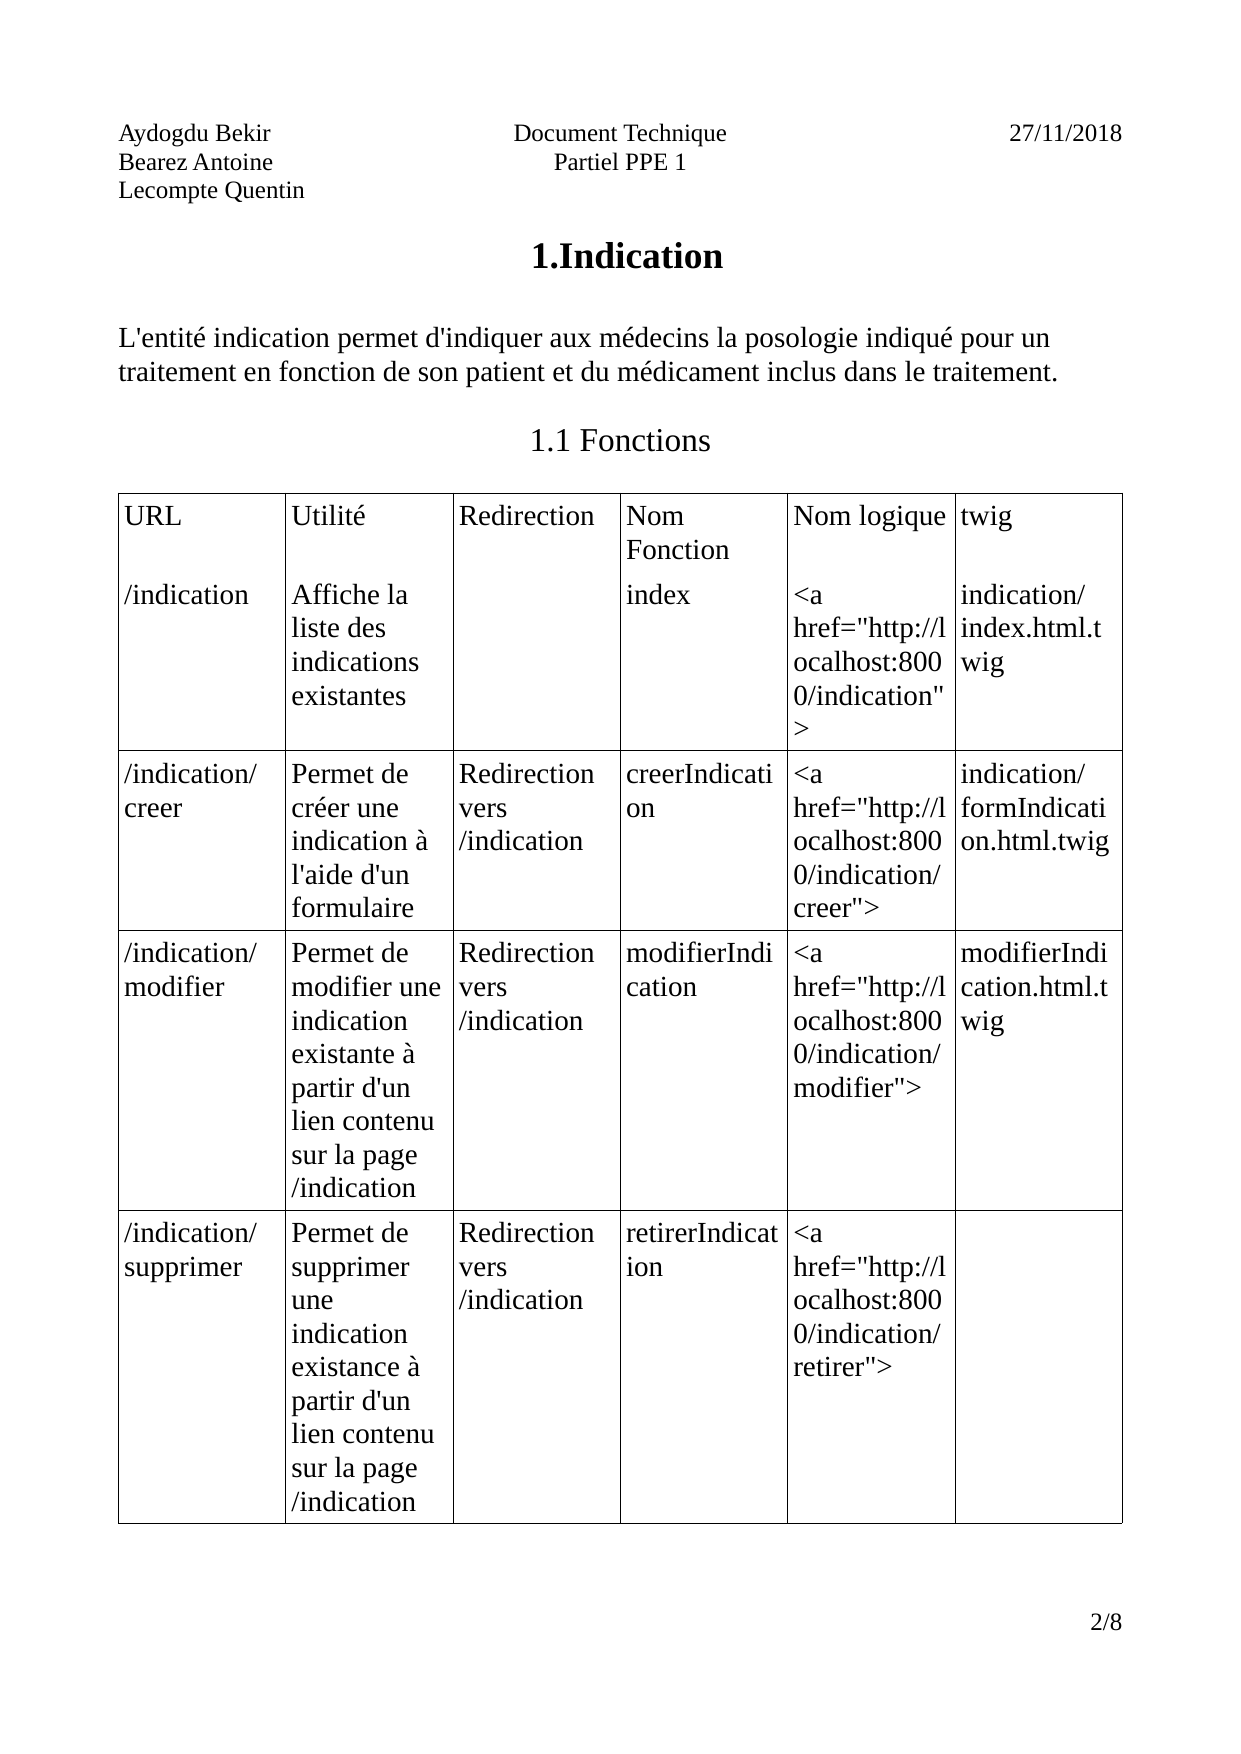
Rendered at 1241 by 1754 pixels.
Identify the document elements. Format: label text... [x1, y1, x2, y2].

table_cell <a href="http://localhost:8000/indication/retirer"> [788, 1211, 955, 1523]
table_header Nom logique [788, 494, 955, 571]
table_cell creerIndication [621, 751, 787, 930]
table_header Utilité [286, 494, 453, 571]
table_header URL [119, 494, 285, 571]
table_cell Redirection vers /indication [454, 1211, 620, 1523]
table_cell <a href="http://localhost:8000/indication/creer"> [788, 751, 955, 930]
table_cell /indication/supprimer [119, 1211, 285, 1523]
table_cell Permet de supprimer une indication existance à partir d'un lien contenu sur la page /indication [286, 1211, 453, 1523]
table_cell /indication/modifier [119, 931, 285, 1209]
table_cell modifierIndication [621, 931, 787, 1209]
table_cell /indication/creer [119, 751, 285, 930]
list 1.Indication [493, 234, 1122, 277]
table_cell /indication [119, 571, 285, 750]
table_cell <a href="http://localhost:8000/indication"> [788, 571, 955, 750]
table_cell retirerIndication [621, 1211, 787, 1523]
text 1.1 Fonctions [118, 421, 1122, 459]
table_cell <a href="http://localhost:8000/indication/modifier"> [788, 931, 955, 1209]
table_cell index [621, 571, 787, 750]
table_cell indication/formIndication.html.twig [956, 751, 1122, 930]
table_cell Redirection vers /indication [454, 751, 620, 930]
table_cell Permet de créer une indication à l'aide d'un formulaire [286, 751, 453, 930]
table_cell indication/index.html.twig [956, 571, 1122, 750]
table_cell Redirection vers /indication [454, 931, 620, 1209]
text L'entité indication permet d'indiquer aux médecins la posologie indiqué pour un traitement en fonction de son patient et du médicament inclus dans le traitement. [118, 320, 1122, 387]
table_cell [956, 1211, 1122, 1523]
table_header Nom Fonction [621, 494, 787, 571]
table_cell Permet de modifier une indication existante à partir d'un lien contenu sur la page /indication [286, 931, 453, 1209]
table_cell modifierIndication.html.twig [956, 931, 1122, 1209]
table_header Redirection [454, 494, 620, 571]
table_cell Affiche la liste des indications existantes [286, 571, 453, 750]
table_cell [454, 571, 620, 750]
table_header twig [956, 494, 1122, 571]
